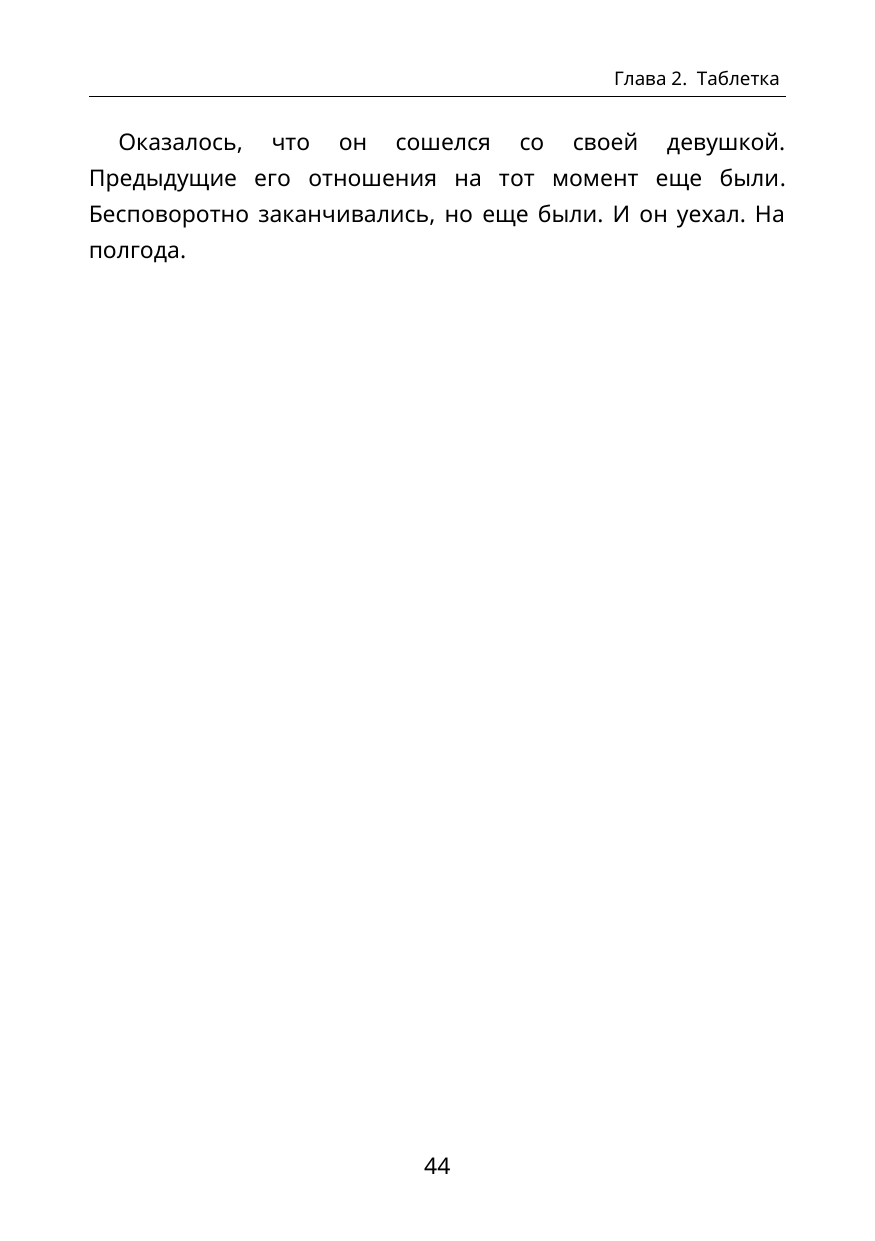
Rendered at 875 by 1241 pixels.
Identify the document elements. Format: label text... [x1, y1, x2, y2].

text Оказалось, что он сошелся со своей девушкой. Предыдущие его отношения на тот момент еще были. Бесповоротно заканчивались, но еще были. И он уехал. На полгода. [88, 126, 786, 265]
